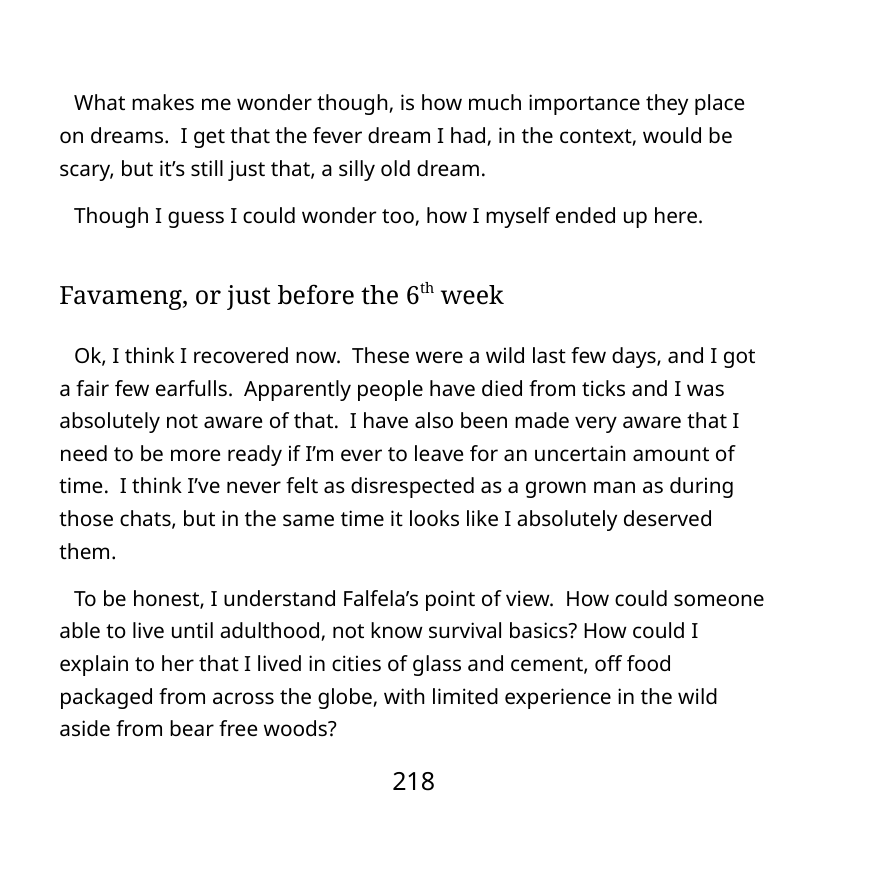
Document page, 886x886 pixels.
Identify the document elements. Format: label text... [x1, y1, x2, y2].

text To be honest, I understand Falfela’s point of view. How could someone able to live until adulthood, not know survival basics? How could I explain to her that I lived in cities of glass and cement, off food packaged from across the globe, with limited experience in the wild aside from bear free woods? [59, 584, 768, 743]
subtitle Favameng, or just before the 6th week [59, 278, 768, 312]
text Though I guess I could wonder too, how I myself ended up here. [59, 201, 768, 229]
text Ok, I think I recovered now. These were a wild last few days, and I got a fair few earfulls. Apparently people have died from ticks and I was absolutely not aware of that. I have also been made very aware that I need to be more ready if I’m ever to leave for an uncertain amount of time. I think I’ve never felt as disrespected as a grown man as during those chats, but in the same time it looks like I absolutely deserved them. [59, 341, 768, 565]
text What makes me wonder though, is how much importance they place on dreams. I get that the fever dream I had, in the context, would be scary, but it’s still just that, a silly old dream. [59, 88, 768, 182]
